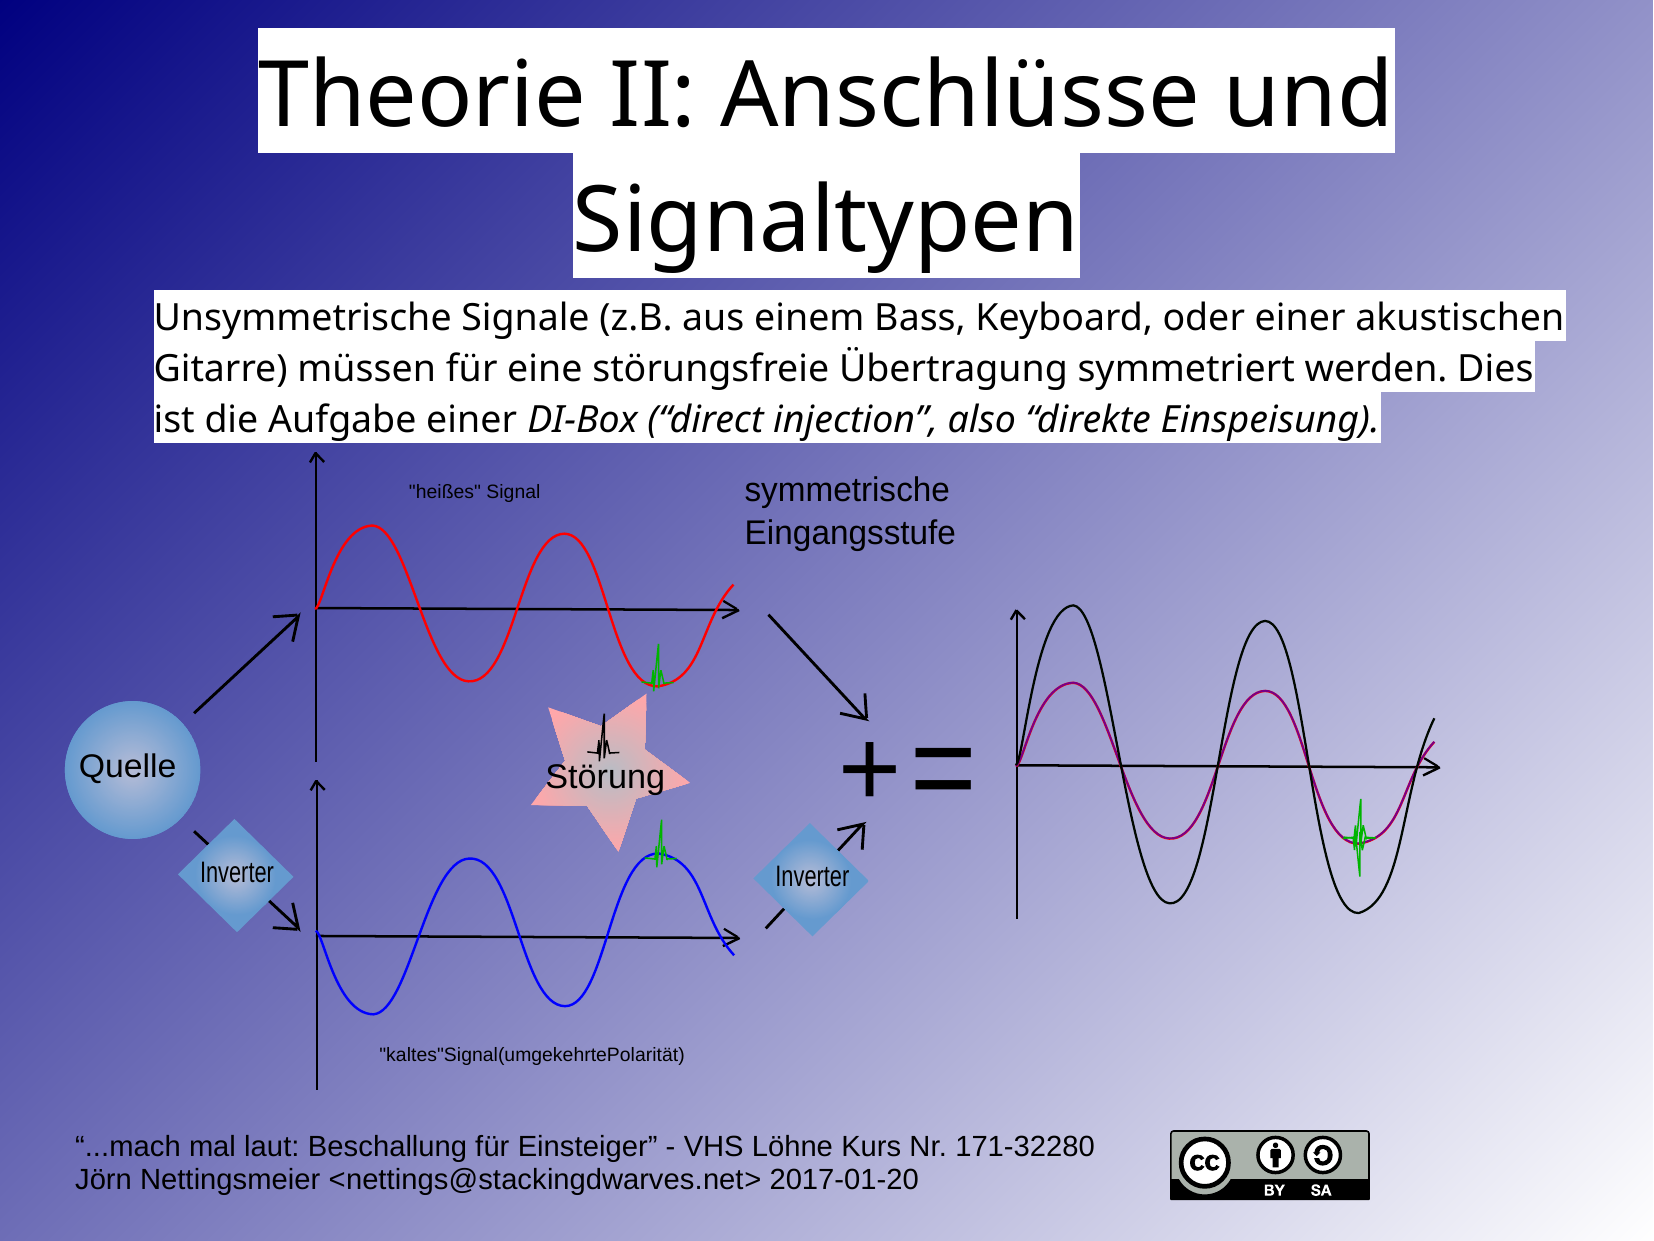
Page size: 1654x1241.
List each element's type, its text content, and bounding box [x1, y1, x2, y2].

list Unsymmetrische Signale (z.B. aus einem Bass, Keyboard, oder einer akustischen Gitarre) müssen für eine störungsfreie Übertragung symmetriert werden. Dies ist die Aufgabe einer DI-Box (“direct injection”, also “direkte Einspeisung). [82, 290, 1571, 436]
picture [53, 436, 1653, 1195]
title Theorie II: Anschlüsse und Signaltypen [82, 49, 1571, 257]
